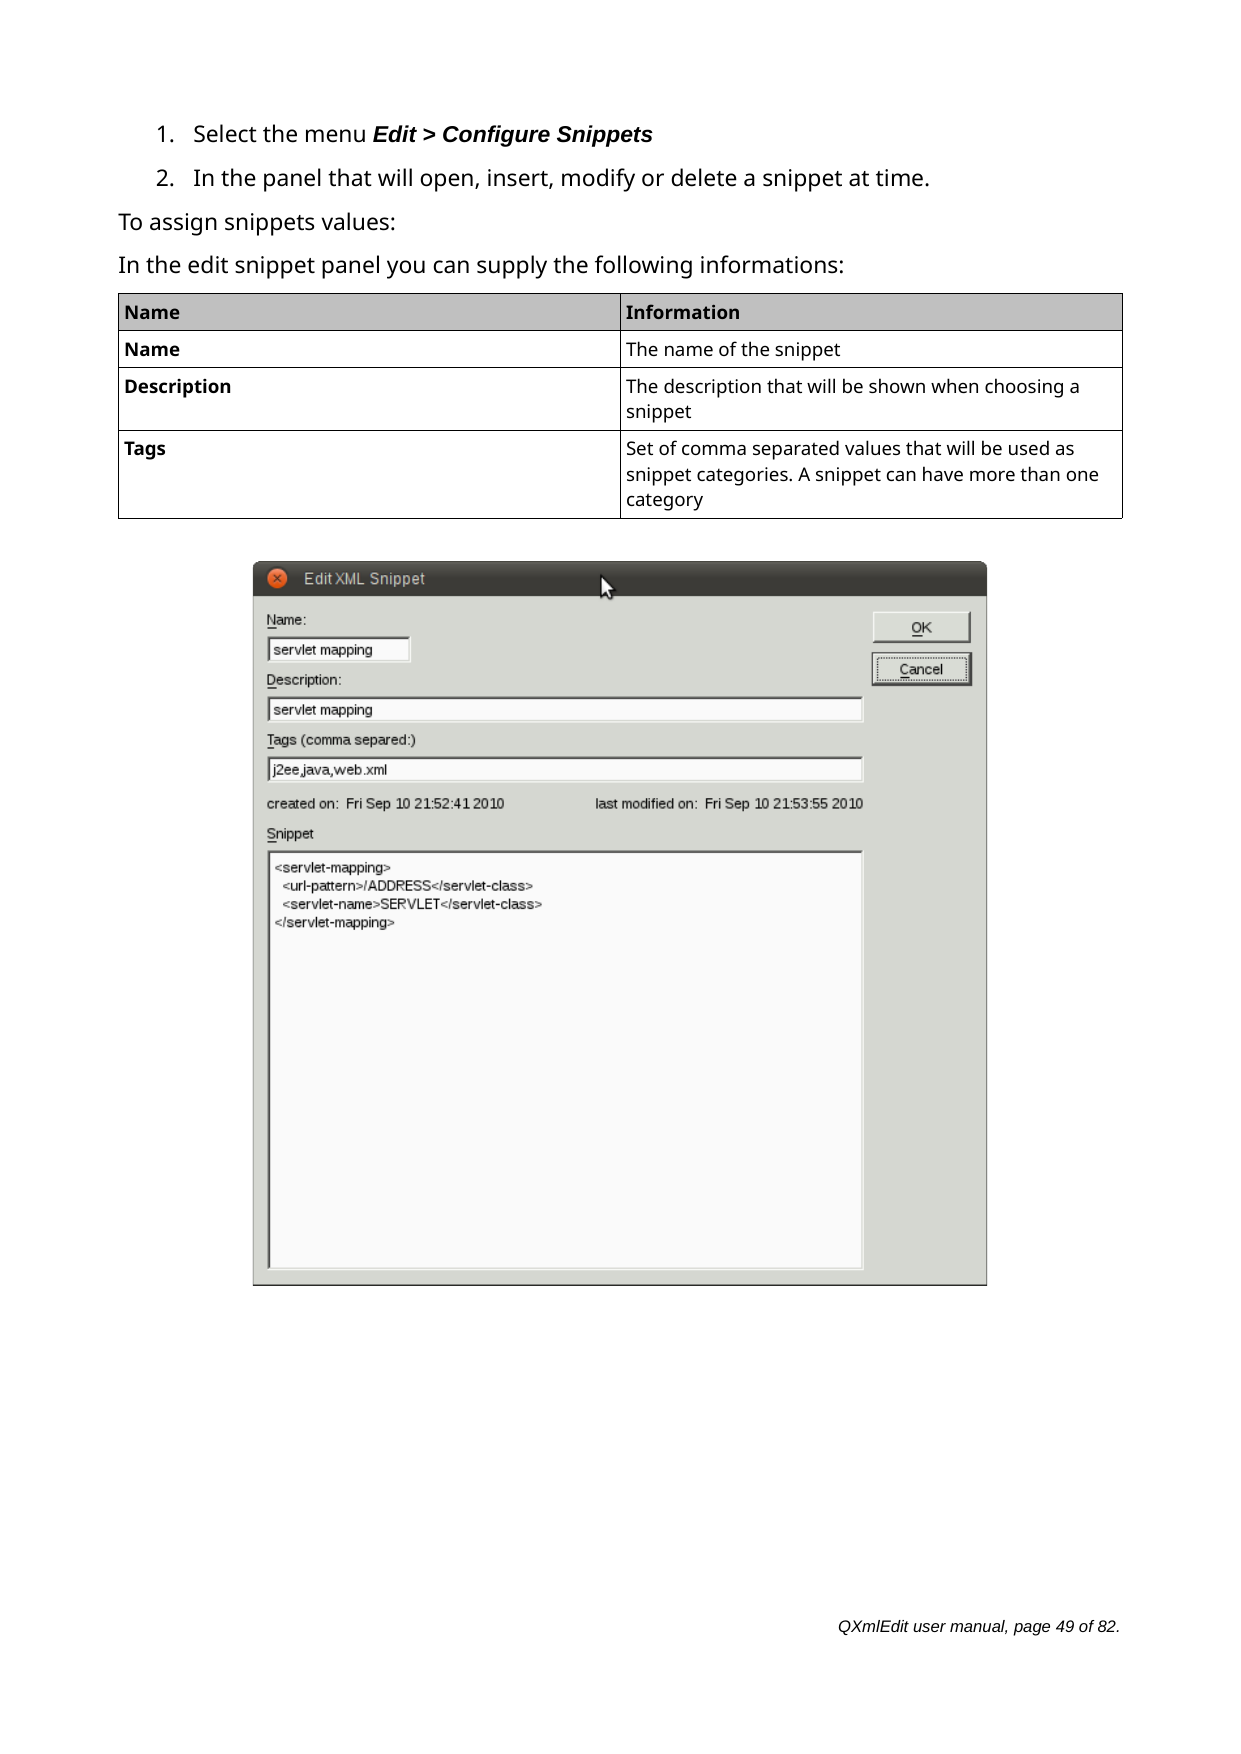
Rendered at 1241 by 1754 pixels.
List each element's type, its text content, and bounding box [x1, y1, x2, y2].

table_cell Name [119, 331, 620, 367]
list In the panel that will open, insert, modify or delete a snippet at time. [156, 162, 1122, 193]
table_header Name [119, 294, 620, 330]
picture [252, 561, 988, 1286]
table_cell The name of the snippet [621, 331, 1122, 367]
table_cell Tags [119, 431, 620, 518]
text In the edit snippet panel you can supply the following informations: [118, 249, 1122, 281]
table_header Information [621, 294, 1122, 330]
table_cell The description that will be shown when choosing a snippet [621, 368, 1122, 430]
list Select the menu Edit > Configure Snippets [156, 118, 1122, 149]
table_cell Set of comma separated values that will be used as snippet categories. A snippet can have more than one category [621, 431, 1122, 518]
table_cell Description [119, 368, 620, 430]
text To assign snippets values: [118, 206, 1122, 237]
